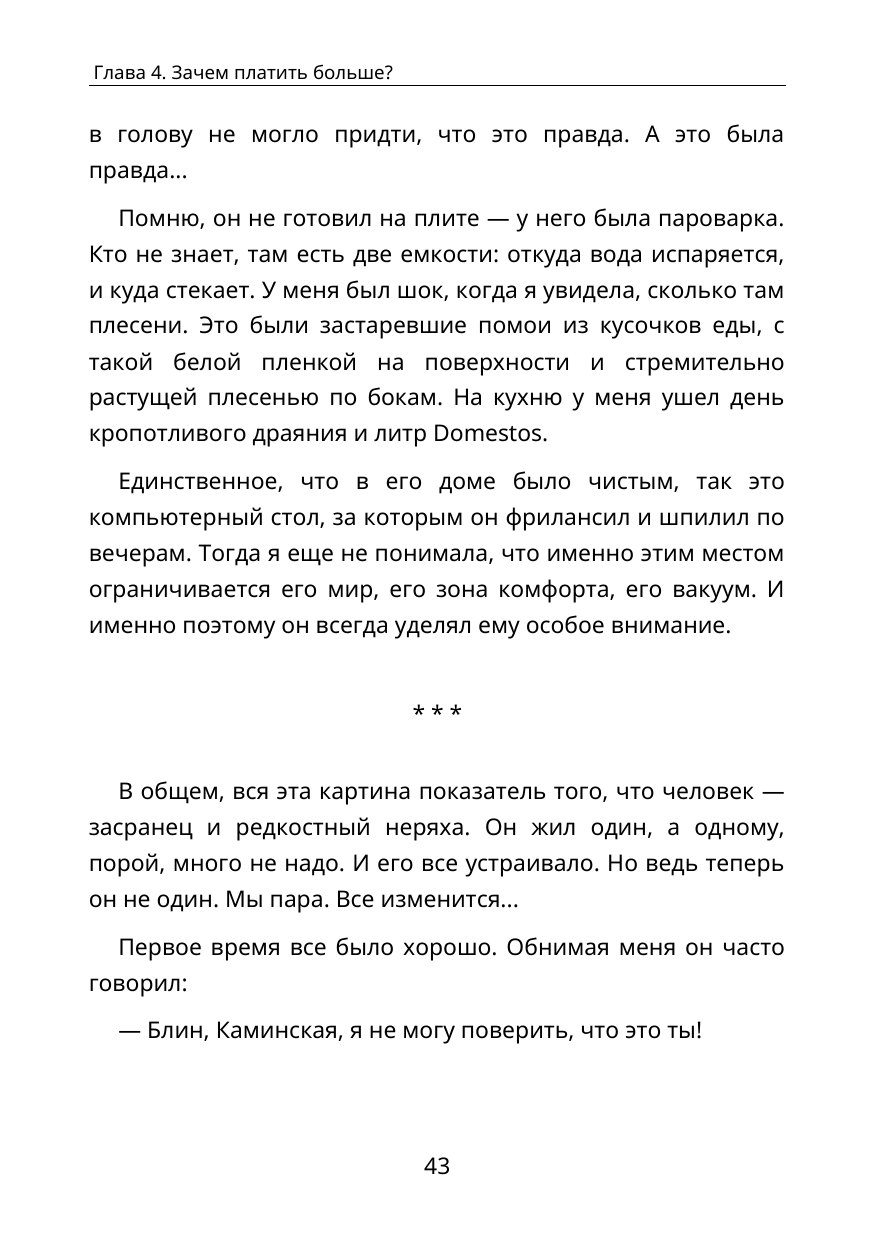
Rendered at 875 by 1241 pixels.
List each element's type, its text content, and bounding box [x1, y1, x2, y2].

subtitle * * * [88, 698, 786, 729]
text В общем, вся эта картина показатель того, что человек — засранец и редкостный неряха. Он жил один, а одному, порой, много не надо. И его все устраивало. Но ведь теперь он не один. Мы пара. Все изменится... [88, 775, 786, 914]
text в голову не могло придти, что это правда. А это была правда... [88, 118, 786, 185]
text Помню, он не готовил на плите — у него была пароварка. Кто не знает, там есть две емкости: откуда вода испаряется, и куда стекает. У меня был шок, когда я увидела, сколько там плесени. Это были застаревшие помои из кусочков еды, с такой белой пленкой на поверхности и стремительно растущей плесенью по бокам. На кухню у меня ушел день кропотливого драяния и литр Domestos. [88, 202, 786, 448]
text — Блин, Каминская, я не могу поверить, что это ты! [88, 1014, 786, 1046]
text Единственное, что в его доме было чистым, так это компьютерный стол, за которым он фрилансил и шпилил по вечерам. Тогда я еще не понимала, что именно этим местом ограничивается его мир, его зона комфорта, его вакуум. И именно поэтому он всегда уделял ему особое внимание. [88, 465, 786, 640]
text Первое время все было хорошо. Обнимая меня он часто говорил: [88, 931, 786, 998]
